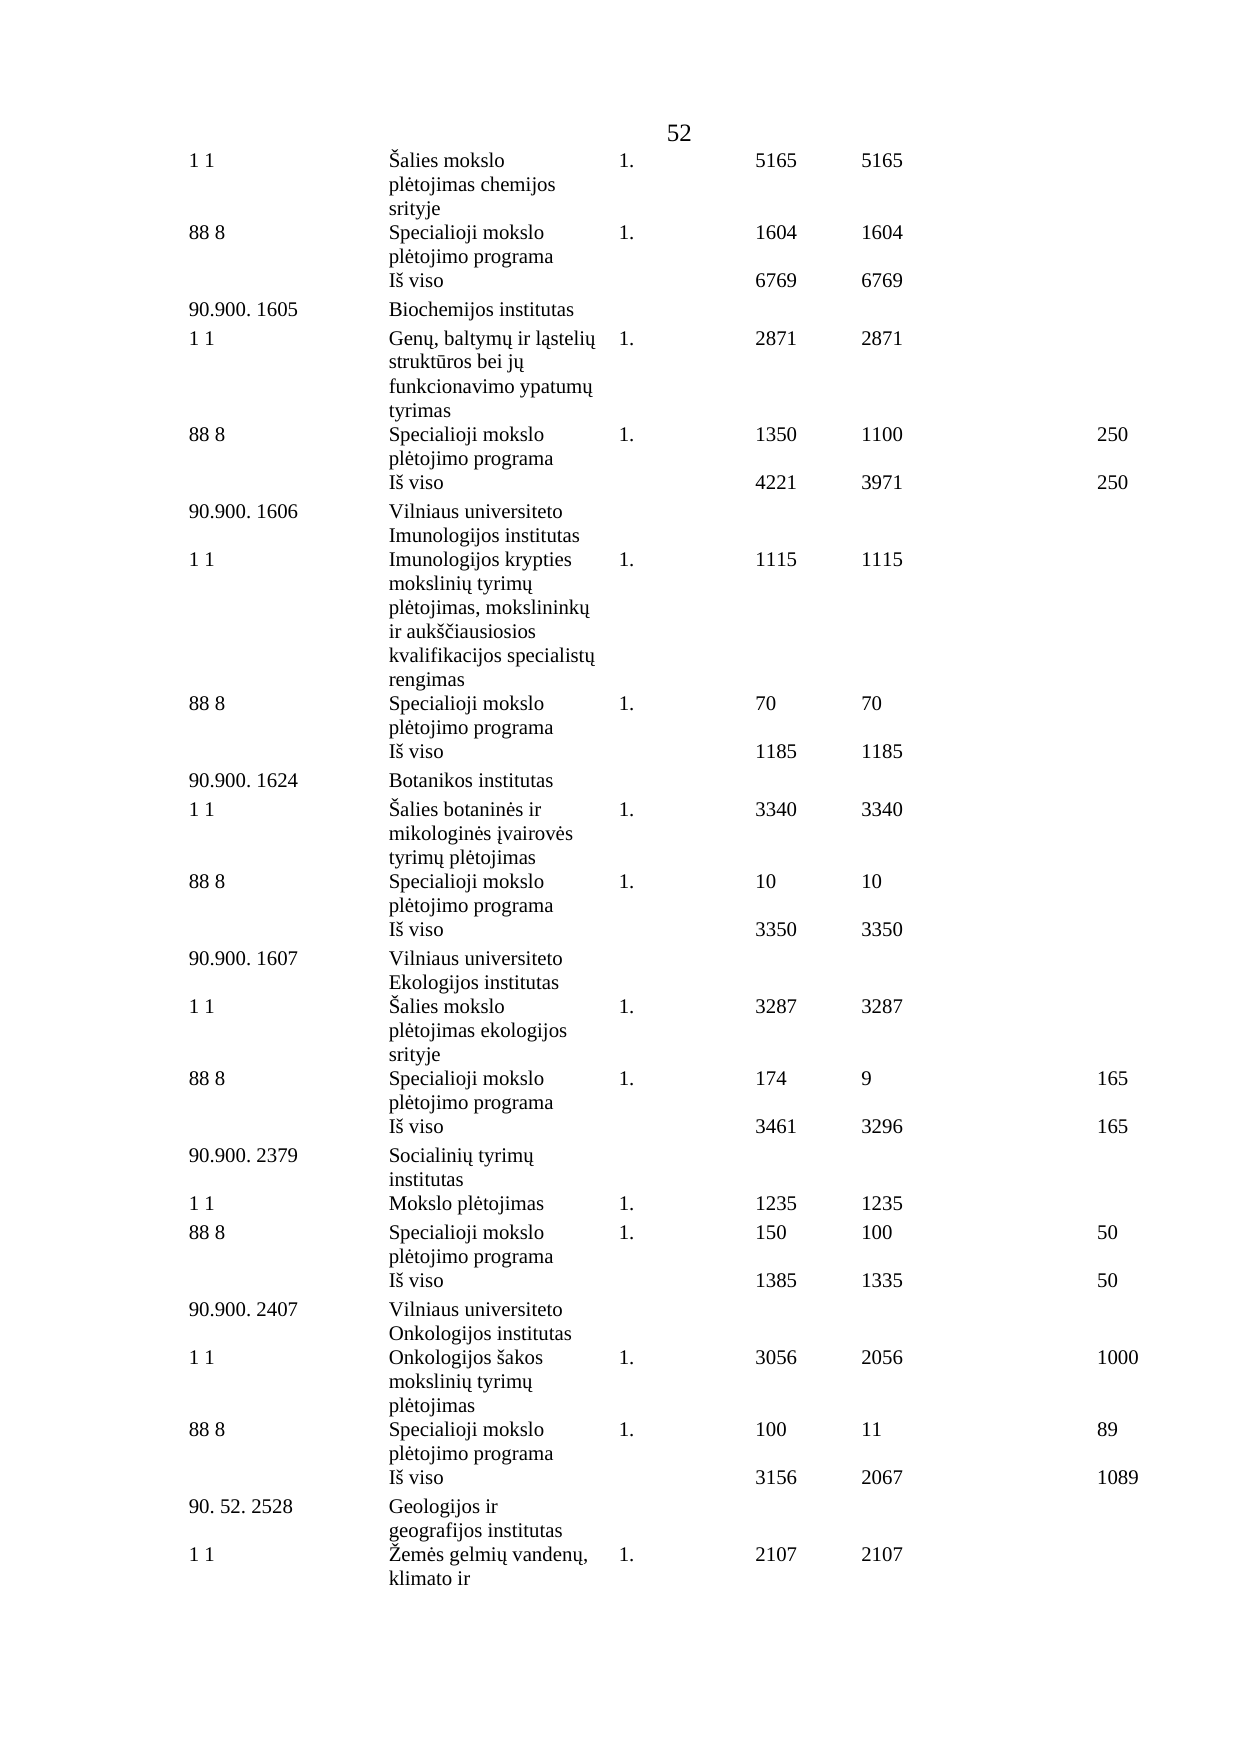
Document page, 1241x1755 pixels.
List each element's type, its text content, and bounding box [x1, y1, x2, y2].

table_cell Genų, baltymų ir ląstelių struktūros bei jų funkcionavimo ypatumų tyrimas [377, 325, 607, 422]
table_cell 2871 [850, 325, 956, 422]
table_cell [956, 1114, 1086, 1143]
table_cell Botanikos institutas [377, 768, 607, 797]
table_cell 88 8 [177, 1417, 377, 1465]
table_cell [956, 220, 1086, 268]
table_cell 90.900. 1624 [177, 768, 377, 797]
table_cell 1. [607, 1220, 744, 1268]
table_cell 1 1 [177, 1542, 377, 1590]
table_cell 1604 [850, 220, 956, 268]
table_cell 1 1 [177, 547, 377, 691]
table_cell 70 [850, 691, 956, 739]
table_cell 89 [1086, 1417, 1181, 1465]
table_cell [850, 768, 956, 797]
table_cell 1 1 [177, 148, 377, 220]
table_cell 250 [1086, 470, 1181, 498]
table_cell [1086, 1297, 1181, 1345]
table_cell 165 [1086, 1066, 1181, 1114]
table_cell 90.900. 1607 [177, 946, 377, 994]
table_cell [956, 691, 1086, 739]
table_cell [956, 1494, 1086, 1542]
table_cell [1086, 148, 1181, 220]
table_cell [607, 917, 744, 946]
table_cell [1086, 1542, 1181, 1590]
table_cell 3340 [850, 797, 956, 869]
table_cell 150 [744, 1220, 850, 1268]
table_cell [607, 768, 744, 797]
table_cell 1 1 [177, 1191, 377, 1220]
table_cell 174 [744, 1066, 850, 1114]
table_cell [956, 1220, 1086, 1268]
table_cell [956, 499, 1086, 547]
table_cell 88 8 [177, 422, 377, 470]
table_cell 1100 [850, 422, 956, 470]
table_cell Specialioji mokslo plėtojimo programa [377, 1066, 607, 1114]
table_cell Žemės gelmių vandenų, klimato ir [377, 1542, 607, 1590]
table_cell [956, 917, 1086, 946]
table_cell [744, 1494, 850, 1542]
table_cell [956, 994, 1086, 1066]
table_cell 1235 [850, 1191, 956, 1220]
table_cell 2056 [850, 1345, 956, 1417]
table_cell 165 [1086, 1114, 1181, 1143]
table_cell 4221 [744, 470, 850, 498]
table_cell Specialioji mokslo plėtojimo programa [377, 869, 607, 917]
table_cell 3287 [850, 994, 956, 1066]
table_cell [1086, 547, 1181, 691]
table_cell [1086, 1191, 1181, 1220]
table_cell Iš viso [377, 268, 607, 297]
table_cell 1115 [744, 547, 850, 691]
table_cell 3296 [850, 1114, 956, 1143]
table_cell 88 8 [177, 869, 377, 917]
table_cell [1086, 917, 1181, 946]
table_cell [177, 1268, 377, 1297]
table_cell 1. [607, 994, 744, 1066]
table_cell Biochemijos institutas [377, 297, 607, 325]
table_cell [850, 1143, 956, 1191]
table_cell Onkologijos šakos mokslinių tyrimų plėtojimas [377, 1345, 607, 1417]
table_cell [956, 1297, 1086, 1345]
table_cell Iš viso [377, 917, 607, 946]
table_cell 1. [607, 325, 744, 422]
table_cell [1086, 691, 1181, 739]
table_cell 1. [607, 220, 744, 268]
table_cell [177, 739, 377, 768]
table_cell Iš viso [377, 1114, 607, 1143]
table_cell Imunologijos krypties mokslinių tyrimų plėtojimas, mokslininkų ir aukščiausiosios kvalifikacijos specialistų rengimas [377, 547, 607, 691]
table_cell 2107 [850, 1542, 956, 1590]
table_cell [744, 297, 850, 325]
table_cell [1086, 946, 1181, 994]
table_cell [956, 470, 1086, 498]
table_cell [607, 499, 744, 547]
table_cell Vilniaus universiteto Ekologijos institutas [377, 946, 607, 994]
table_cell Iš viso [377, 739, 607, 768]
table_cell Šalies mokslo plėtojimas chemijos srityje [377, 148, 607, 220]
table_cell 5165 [850, 148, 956, 220]
table_cell [1086, 768, 1181, 797]
table_cell 50 [1086, 1220, 1181, 1268]
table_cell 5165 [744, 148, 850, 220]
table_cell [956, 422, 1086, 470]
table_cell 70 [744, 691, 850, 739]
table_cell [850, 1297, 956, 1345]
table_cell 6769 [850, 268, 956, 297]
table_cell 1 1 [177, 325, 377, 422]
table_cell [607, 1114, 744, 1143]
table_cell 1000 [1086, 1345, 1181, 1417]
table_cell [607, 1143, 744, 1191]
table_cell [956, 1143, 1086, 1191]
table_cell Iš viso [377, 1465, 607, 1494]
table_cell [607, 1465, 744, 1494]
table_cell 1. [607, 148, 744, 220]
table_cell 1350 [744, 422, 850, 470]
table_cell 90. 52. 2528 [177, 1494, 377, 1542]
table_cell 3350 [850, 917, 956, 946]
table_cell Vilniaus universiteto Imunologijos institutas [377, 499, 607, 547]
table_cell 1. [607, 1191, 744, 1220]
table_cell [956, 1465, 1086, 1494]
table_cell [1086, 994, 1181, 1066]
table_cell [1086, 220, 1181, 268]
table_cell [177, 268, 377, 297]
table_cell 10 [744, 869, 850, 917]
table_cell 2107 [744, 1542, 850, 1590]
table_cell [956, 869, 1086, 917]
table_cell 1. [607, 797, 744, 869]
table_cell [956, 148, 1086, 220]
table_cell [956, 325, 1086, 422]
table_cell 50 [1086, 1268, 1181, 1297]
table_cell [607, 268, 744, 297]
table_cell [607, 1494, 744, 1542]
table_cell [1086, 739, 1181, 768]
table_cell 1185 [744, 739, 850, 768]
table_cell Specialioji mokslo plėtojimo programa [377, 1417, 607, 1465]
table_cell [1086, 1143, 1181, 1191]
table_cell 1 1 [177, 1345, 377, 1417]
table_cell [850, 499, 956, 547]
table_cell Socialinių tyrimų institutas [377, 1143, 607, 1191]
table_cell 3156 [744, 1465, 850, 1494]
table_cell Vilniaus universiteto Onkologijos institutas [377, 1297, 607, 1345]
table_cell [956, 268, 1086, 297]
table_cell 90.900. 1606 [177, 499, 377, 547]
table_cell [956, 297, 1086, 325]
table_cell [956, 1191, 1086, 1220]
table_cell [850, 1494, 956, 1542]
table_cell [956, 768, 1086, 797]
table_cell 3350 [744, 917, 850, 946]
table_cell 1. [607, 869, 744, 917]
table_cell Specialioji mokslo plėtojimo programa [377, 1220, 607, 1268]
table_cell Šalies mokslo plėtojimas ekologijos srityje [377, 994, 607, 1066]
table_cell [956, 946, 1086, 994]
table_cell 100 [850, 1220, 956, 1268]
table_cell [177, 470, 377, 498]
table_cell 90.900. 2407 [177, 1297, 377, 1345]
table_cell Iš viso [377, 470, 607, 498]
table_cell 90.900. 2379 [177, 1143, 377, 1191]
table_cell [177, 1465, 377, 1494]
table_cell 1 1 [177, 797, 377, 869]
table_cell 1. [607, 691, 744, 739]
table_cell 2871 [744, 325, 850, 422]
table_cell 6769 [744, 268, 850, 297]
table_cell 1235 [744, 1191, 850, 1220]
table_cell 11 [850, 1417, 956, 1465]
table_cell 90.900. 1605 [177, 297, 377, 325]
table_cell 10 [850, 869, 956, 917]
table_cell 1604 [744, 220, 850, 268]
table_cell [1086, 297, 1181, 325]
table_cell [850, 297, 956, 325]
table_cell [956, 547, 1086, 691]
table_cell 88 8 [177, 1220, 377, 1268]
table_cell Specialioji mokslo plėtojimo programa [377, 422, 607, 470]
table_cell 1115 [850, 547, 956, 691]
table_cell [956, 739, 1086, 768]
table_cell 1185 [850, 739, 956, 768]
table_cell [607, 470, 744, 498]
table_cell Mokslo plėtojimas [377, 1191, 607, 1220]
table_cell [607, 946, 744, 994]
table_cell 1. [607, 547, 744, 691]
table_cell 1. [607, 1542, 744, 1590]
table_cell 1335 [850, 1268, 956, 1297]
table_cell Specialioji mokslo plėtojimo programa [377, 691, 607, 739]
table_cell [1086, 869, 1181, 917]
table_cell [956, 1345, 1086, 1417]
table_cell Geologijos ir geografijos institutas [377, 1494, 607, 1542]
table_cell Iš viso [377, 1268, 607, 1297]
table_cell 1. [607, 422, 744, 470]
table_cell [607, 1268, 744, 1297]
table_cell [956, 1268, 1086, 1297]
table_cell [1086, 268, 1181, 297]
table_cell 250 [1086, 422, 1181, 470]
table_cell [850, 946, 956, 994]
table_cell [1086, 325, 1181, 422]
table_cell [744, 1143, 850, 1191]
table_cell [177, 917, 377, 946]
table_cell [607, 297, 744, 325]
table_cell [744, 499, 850, 547]
table_cell 1385 [744, 1268, 850, 1297]
table_cell 3461 [744, 1114, 850, 1143]
table_cell [607, 1297, 744, 1345]
table_cell [744, 768, 850, 797]
table_cell [956, 1066, 1086, 1114]
table_cell [956, 1542, 1086, 1590]
table_cell 88 8 [177, 220, 377, 268]
table_cell Šalies botaninės ir mikologinės įvairovės tyrimų plėtojimas [377, 797, 607, 869]
table_cell 3971 [850, 470, 956, 498]
table_cell [744, 1297, 850, 1345]
table_cell 88 8 [177, 1066, 377, 1114]
table_cell 100 [744, 1417, 850, 1465]
table_cell 3340 [744, 797, 850, 869]
table_cell [1086, 499, 1181, 547]
table_cell [1086, 797, 1181, 869]
table_cell [177, 1114, 377, 1143]
table_cell 1089 [1086, 1465, 1181, 1494]
table_cell [956, 1417, 1086, 1465]
table_cell 88 8 [177, 691, 377, 739]
table_cell [956, 797, 1086, 869]
table_cell 1 1 [177, 994, 377, 1066]
table_cell 1. [607, 1345, 744, 1417]
table_cell 1. [607, 1066, 744, 1114]
table_cell [1086, 1494, 1181, 1542]
table_cell Specialioji mokslo plėtojimo programa [377, 220, 607, 268]
table_cell 2067 [850, 1465, 956, 1494]
table_cell [607, 739, 744, 768]
table_cell 3287 [744, 994, 850, 1066]
table_cell [744, 946, 850, 994]
table_cell 3056 [744, 1345, 850, 1417]
table_cell 9 [850, 1066, 956, 1114]
table_cell 1. [607, 1417, 744, 1465]
